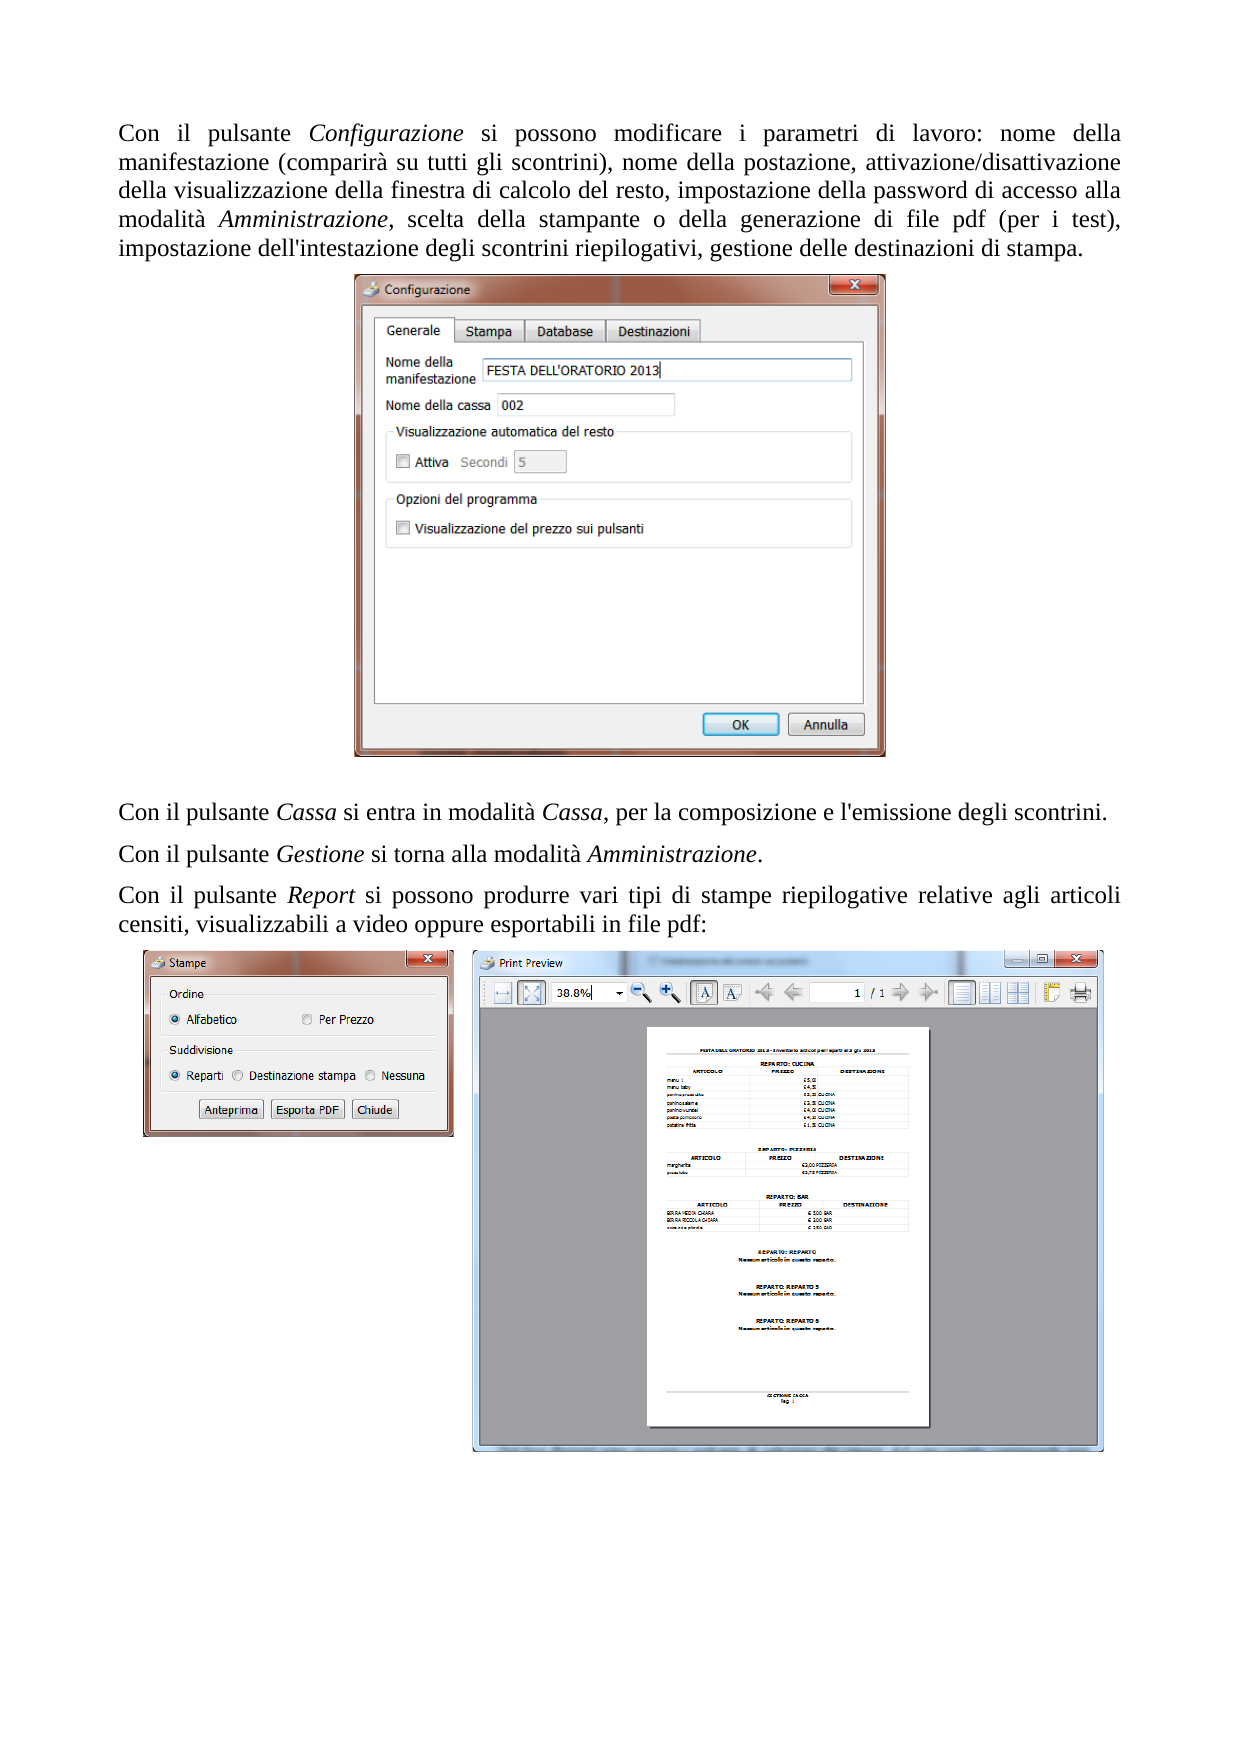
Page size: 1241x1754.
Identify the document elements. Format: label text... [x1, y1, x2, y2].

text Con il pulsante Gestione si torna alla modalità Amministrazione. [118, 839, 1122, 867]
picture [354, 274, 886, 757]
picture [143, 950, 454, 1137]
picture [472, 950, 1104, 1452]
text Con il pulsante Cassa si entra in modalità Cassa, per la composizione e l'emissione degli scontrini. [118, 797, 1122, 826]
text Con il pulsante Configurazione si possono modificare i parametri di lavoro: nome della manifestazione (comparirà su tutti gli scontrini), nome della postazione, attivazione/disattivazione della visualizzazione della finestra di calcolo del resto, impostazione della password di accesso alla modalità Amministrazione, scelta della stampante o della generazione di file pdf (per i test), impostazione dell'intestazione degli scontrini riepilogativi, gestione delle destinazioni di stampa. [118, 118, 1122, 262]
text Con il pulsante Report si possono produrre vari tipi di stampe riepilogative relative agli articoli censiti, visualizzabili a video oppure esportabili in file pdf: [118, 880, 1122, 937]
